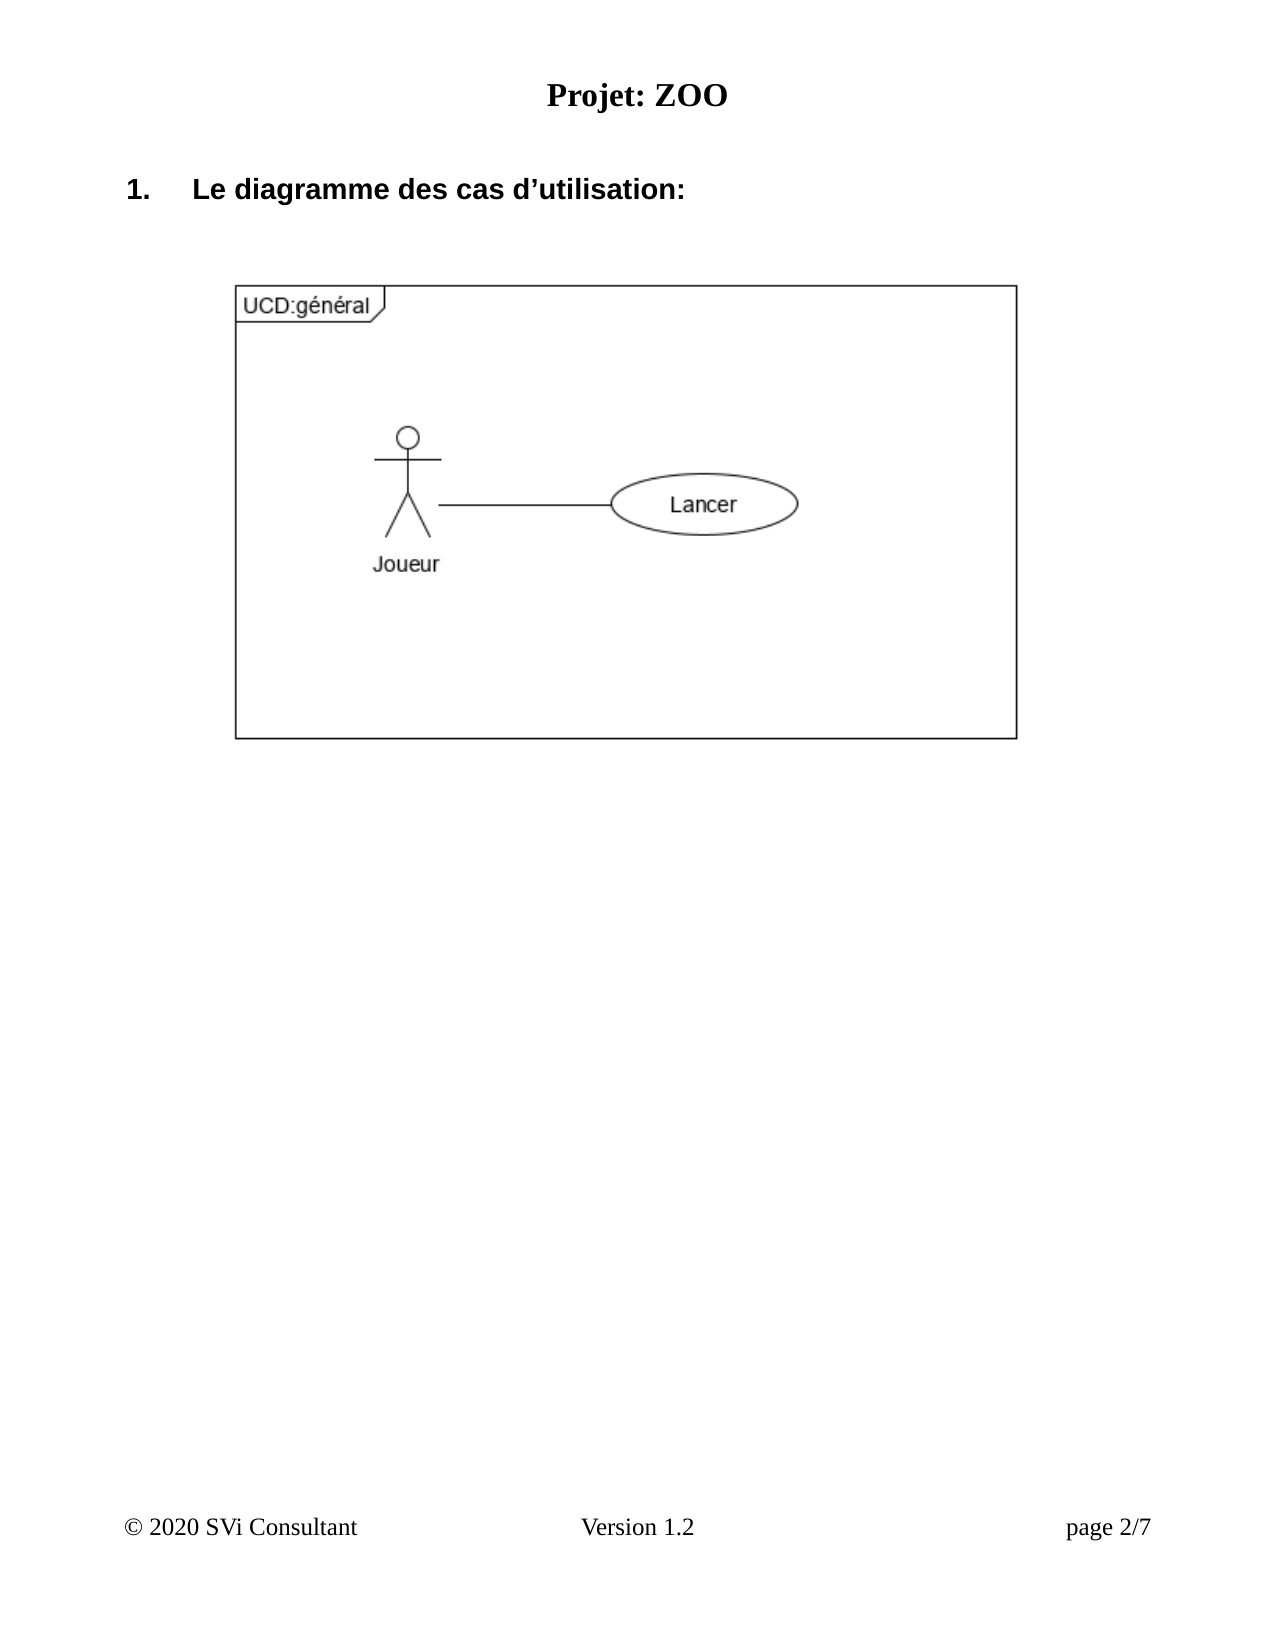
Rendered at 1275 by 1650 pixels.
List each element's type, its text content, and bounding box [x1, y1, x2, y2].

subtitle Le diagramme des cas d’utilisation: [118, 172, 1157, 205]
